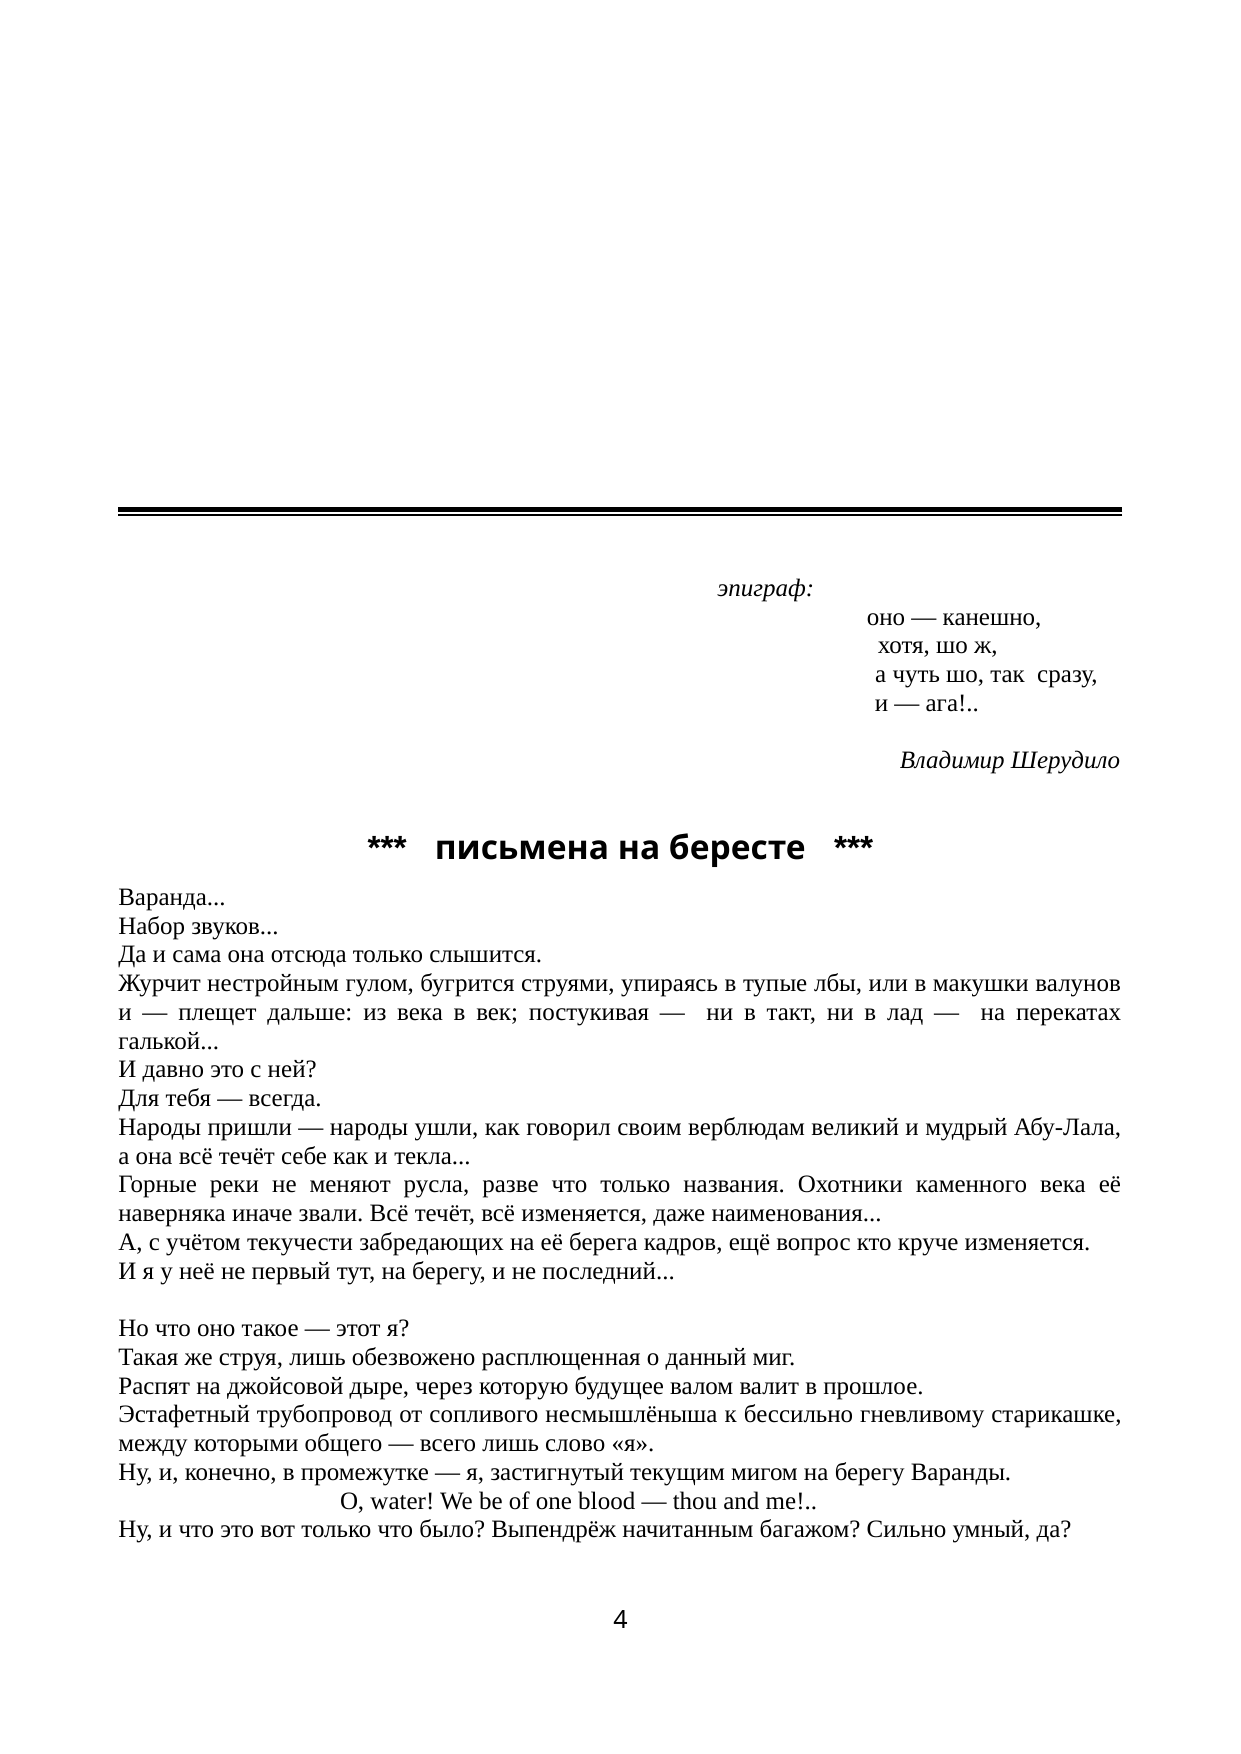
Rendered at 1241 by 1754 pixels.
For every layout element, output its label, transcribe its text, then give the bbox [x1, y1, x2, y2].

text а чуть шо, так сразу, [118, 659, 1122, 688]
text и — ага!.. [118, 688, 1122, 717]
text Ну, и что это вот только что было? Выпендрёж начитанным багажом? Сильно умный, да? [118, 1514, 1122, 1543]
text Ну, и, конечно, в промежутке — я, застигнутый текущим мигом на берегу Варанды. [118, 1457, 1122, 1486]
text Такая же струя, лишь обезвожено расплющенная о данный миг. [118, 1342, 1122, 1371]
text Владимир Шерудило [118, 746, 1122, 774]
text хотя, шо ж, [118, 631, 1122, 659]
text Набор звуков... [118, 911, 1122, 939]
text Варанда... [118, 882, 1122, 911]
text И давно это с ней? [118, 1054, 1122, 1083]
text эпиграф: [118, 573, 1122, 602]
text оно — канешно, [118, 602, 1122, 631]
text И я у неё не первый тут, на берегу, и не последний... [118, 1256, 1122, 1284]
text Для тебя — всегда. [118, 1083, 1122, 1112]
text O, water! We be of one blood — thou and me!.. [118, 1486, 1122, 1514]
text Распят на джойсовой дыре, через которую будущее валом валит в прошлое. [118, 1371, 1122, 1399]
text Народы пришли — народы ушли, как говорил своим верблюдам великий и мудрый Абу-Лала, а она всё течёт себе как и текла... [118, 1112, 1122, 1169]
text Журчит нестройным гулом, бугрится струями, упираясь в тупые лбы, или в макушки валунов и — плещет дальше: из века в век; постукивая — ни в такт, ни в лад — на перекатах галькой... [118, 968, 1122, 1054]
text А, с учётом текучести забредающих на её берега кадров, ещё вопрос кто круче изменяется. [118, 1227, 1122, 1256]
subtitle *** письмена на бересте *** [118, 824, 1122, 869]
text Да и сама она отсюда только слышится. [118, 939, 1122, 968]
text Эстафетный трубопровод от сопливого несмышлёныша к бессильно гневливому старикашке, между которыми общего — всего лишь слово «я». [118, 1399, 1122, 1457]
text Но что оно такое — этот я? [118, 1313, 1122, 1342]
text Горные реки не меняют русла, разве что только названия. Охотники каменного века её наверняка иначе звали. Всё течёт, всё изменяется, даже наименования... [118, 1169, 1122, 1227]
